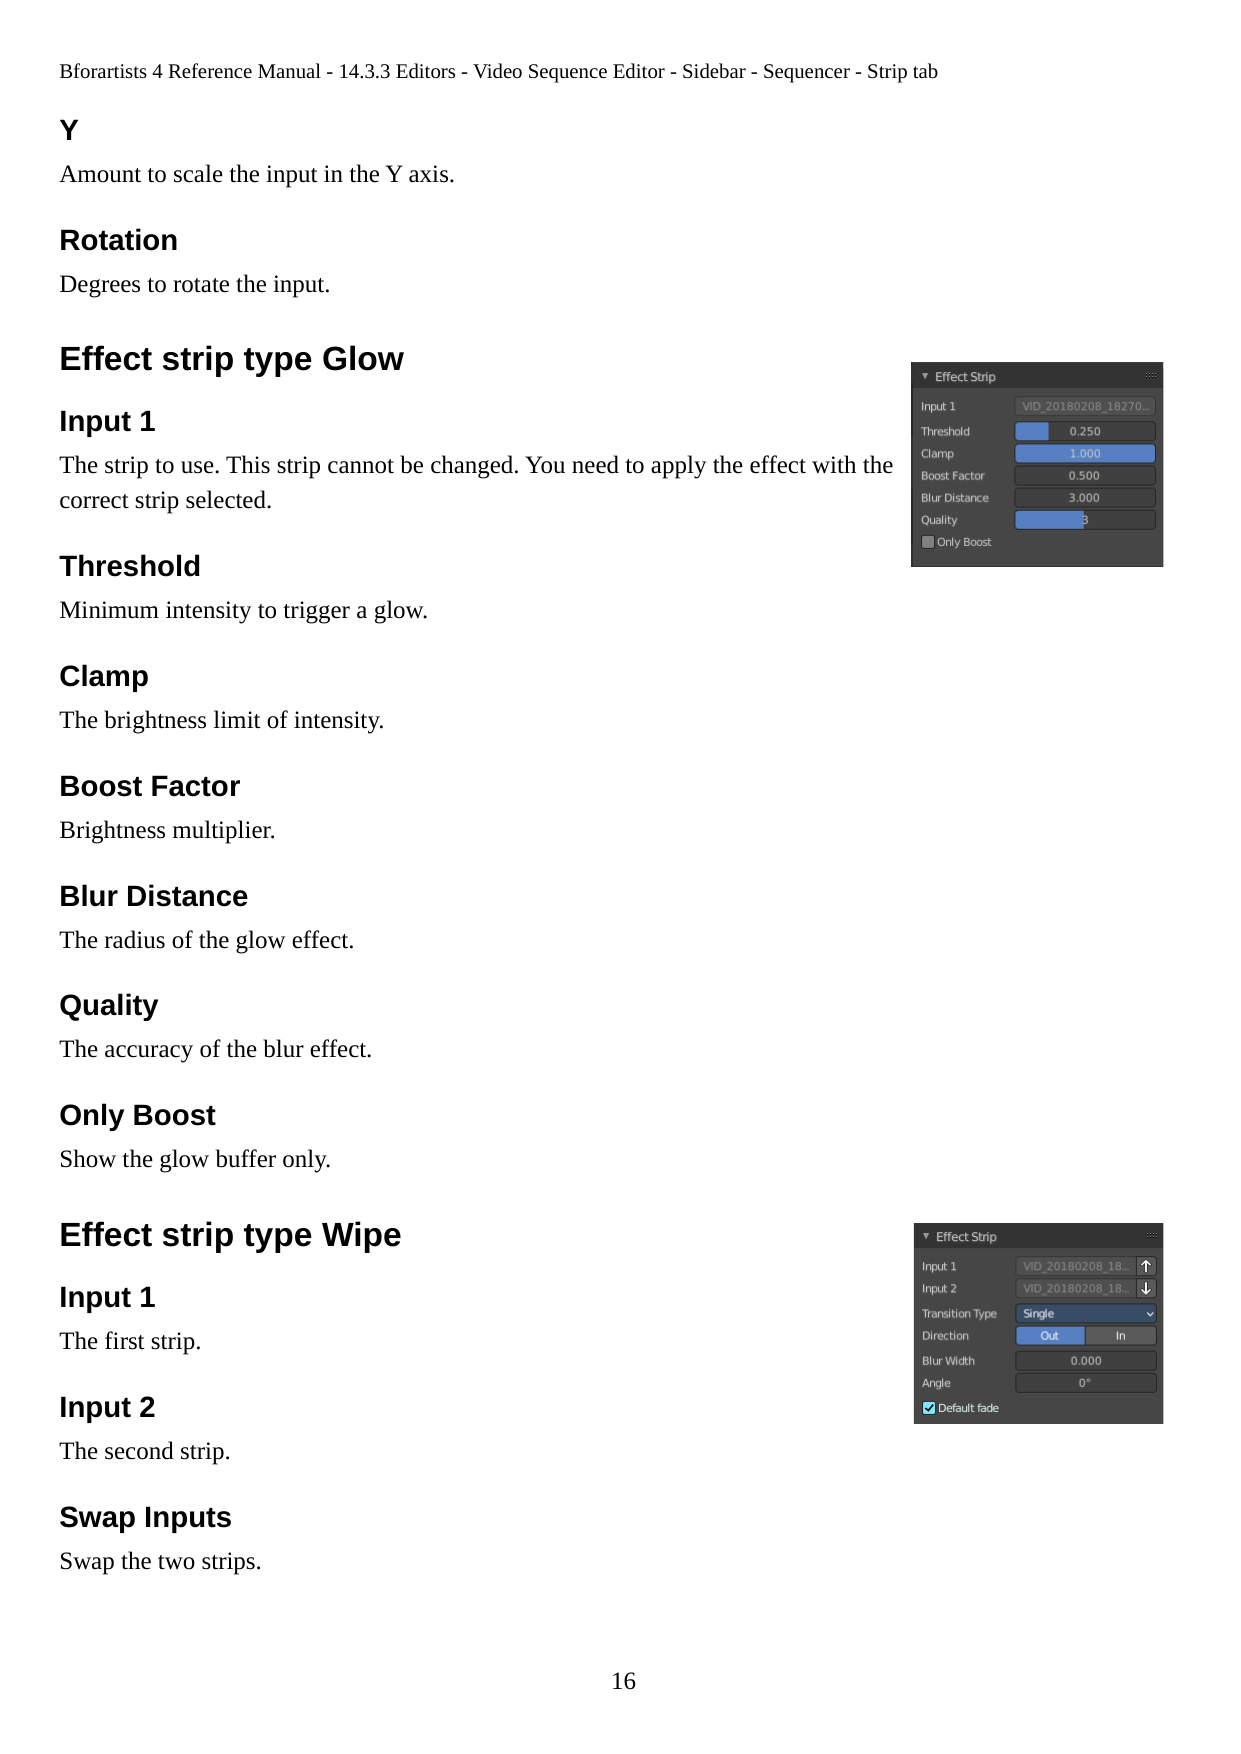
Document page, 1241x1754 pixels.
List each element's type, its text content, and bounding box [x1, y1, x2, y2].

subtitle Effect strip type Glow [59, 339, 1181, 377]
text Swap the two strips. [59, 1546, 1181, 1575]
subtitle Input 2 [59, 1390, 913, 1424]
picture [913, 1223, 1164, 1424]
picture [911, 362, 1164, 567]
text Degrees to rotate the input. [59, 269, 1181, 297]
subtitle Input 1 [59, 404, 911, 438]
text The second strip. [59, 1436, 1181, 1465]
subtitle Blur Distance [59, 878, 1181, 912]
subtitle [1164, 1280, 1181, 1314]
subtitle Rotation [59, 222, 1181, 256]
text The accuracy of the blur effect. [59, 1034, 1181, 1063]
subtitle Y [59, 113, 1181, 146]
subtitle Only Boost [59, 1098, 1181, 1132]
subtitle [1164, 1390, 1181, 1424]
subtitle Input 1 [59, 1280, 913, 1314]
subtitle Quality [59, 988, 1181, 1022]
text The brightness limit of intensity. [59, 705, 1181, 734]
text [1164, 1326, 1181, 1355]
text Minimum intensity to trigger a glow. [59, 595, 1181, 624]
text Brightness multiplier. [59, 815, 1181, 843]
subtitle Boost Factor [59, 768, 1181, 802]
text The first strip. [59, 1326, 913, 1355]
text The strip to use. This strip cannot be changed. You need to apply the effect with the correct strip selected. [59, 451, 911, 514]
subtitle [1164, 404, 1181, 438]
subtitle Effect strip type Wipe [59, 1214, 1181, 1253]
subtitle Swap Inputs [59, 1500, 1181, 1534]
subtitle Threshold [59, 549, 1181, 582]
subtitle Clamp [59, 659, 1181, 692]
text Show the glow buffer only. [59, 1144, 1181, 1173]
text The radius of the glow effect. [59, 925, 1181, 953]
text Amount to scale the input in the Y axis. [59, 159, 1181, 188]
